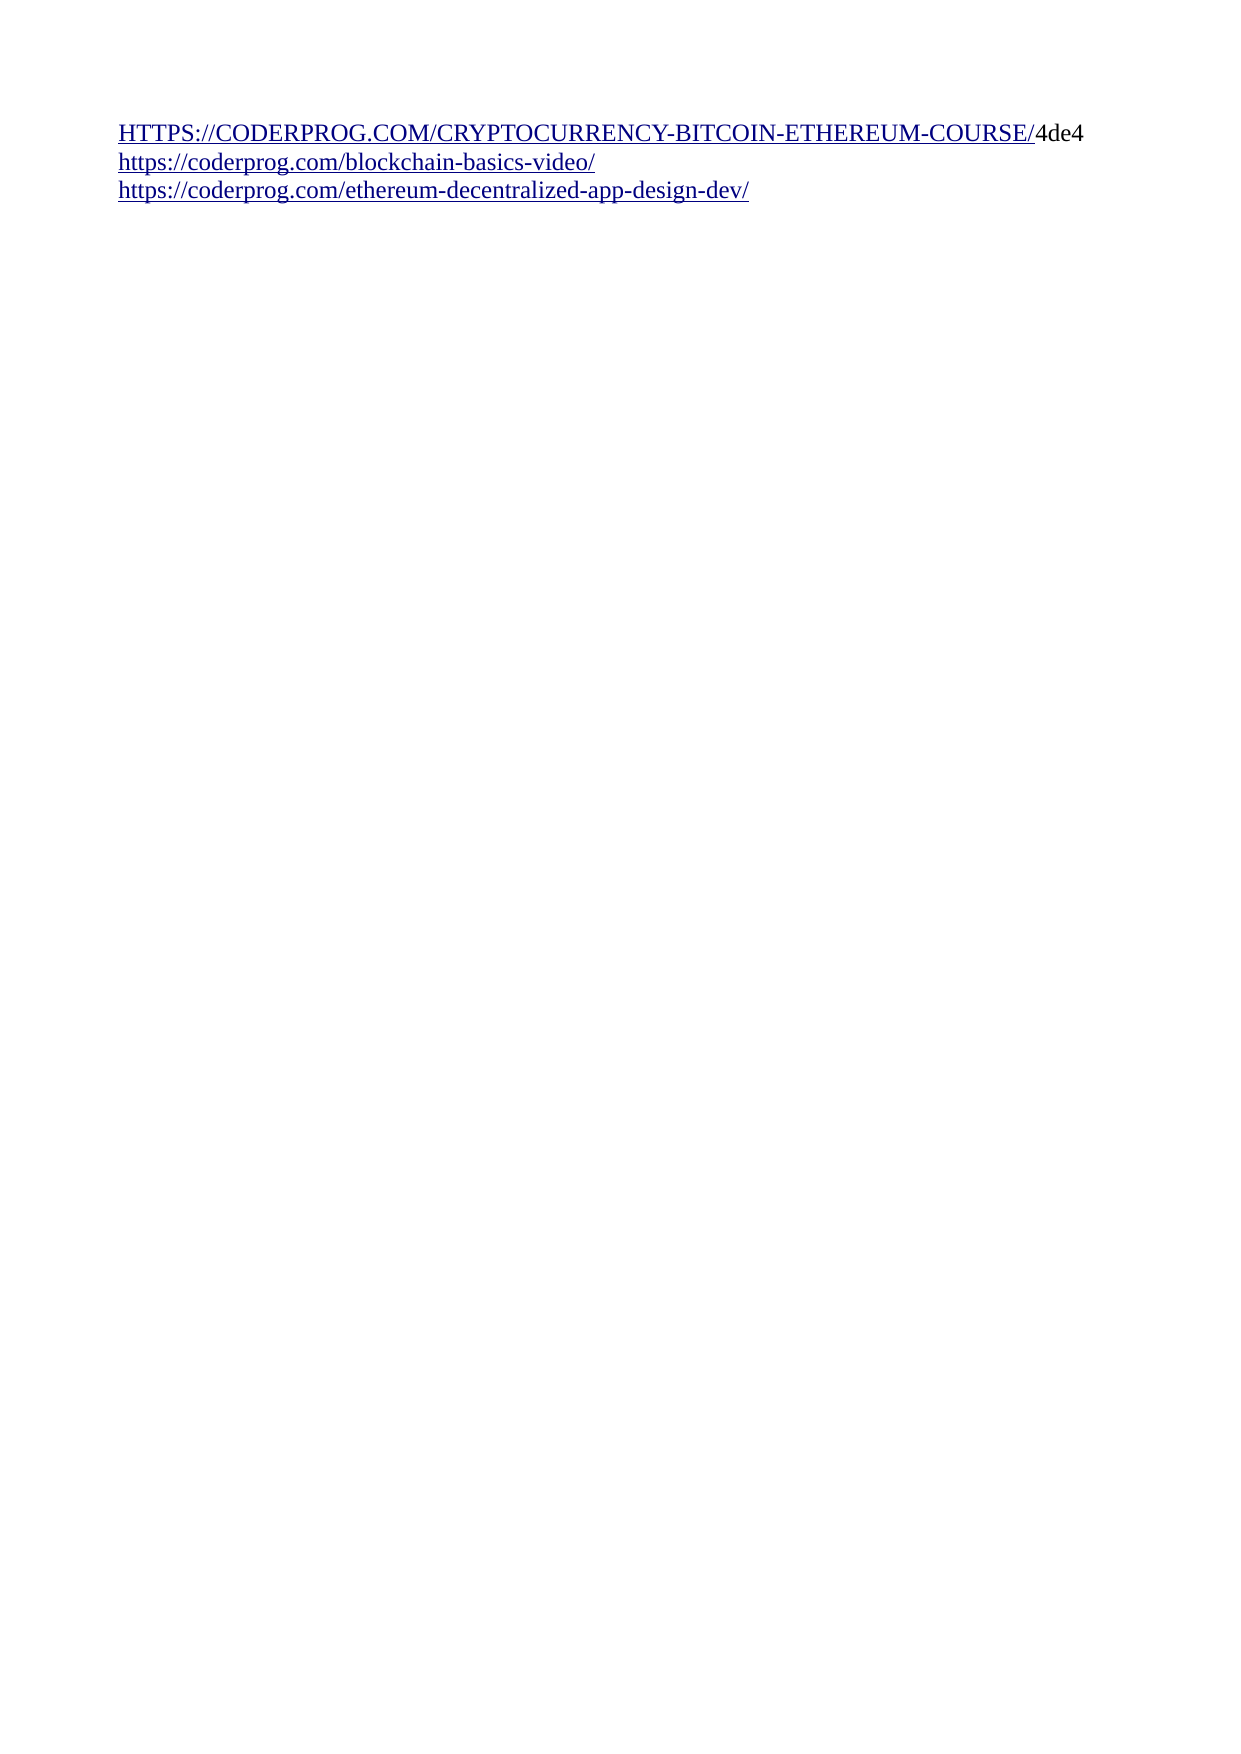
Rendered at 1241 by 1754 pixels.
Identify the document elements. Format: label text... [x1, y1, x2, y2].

text https://coderprog.com/blockchain-basics-video/ [118, 147, 1122, 176]
text https://coderprog.com/ethereum-decentralized-app-design-dev/ [118, 176, 1122, 204]
text HTTPS://CODERPROG.COM/CRYPTOCURRENCY-BITCOIN-ETHEREUM-COURSE/4de4 [118, 118, 1122, 147]
